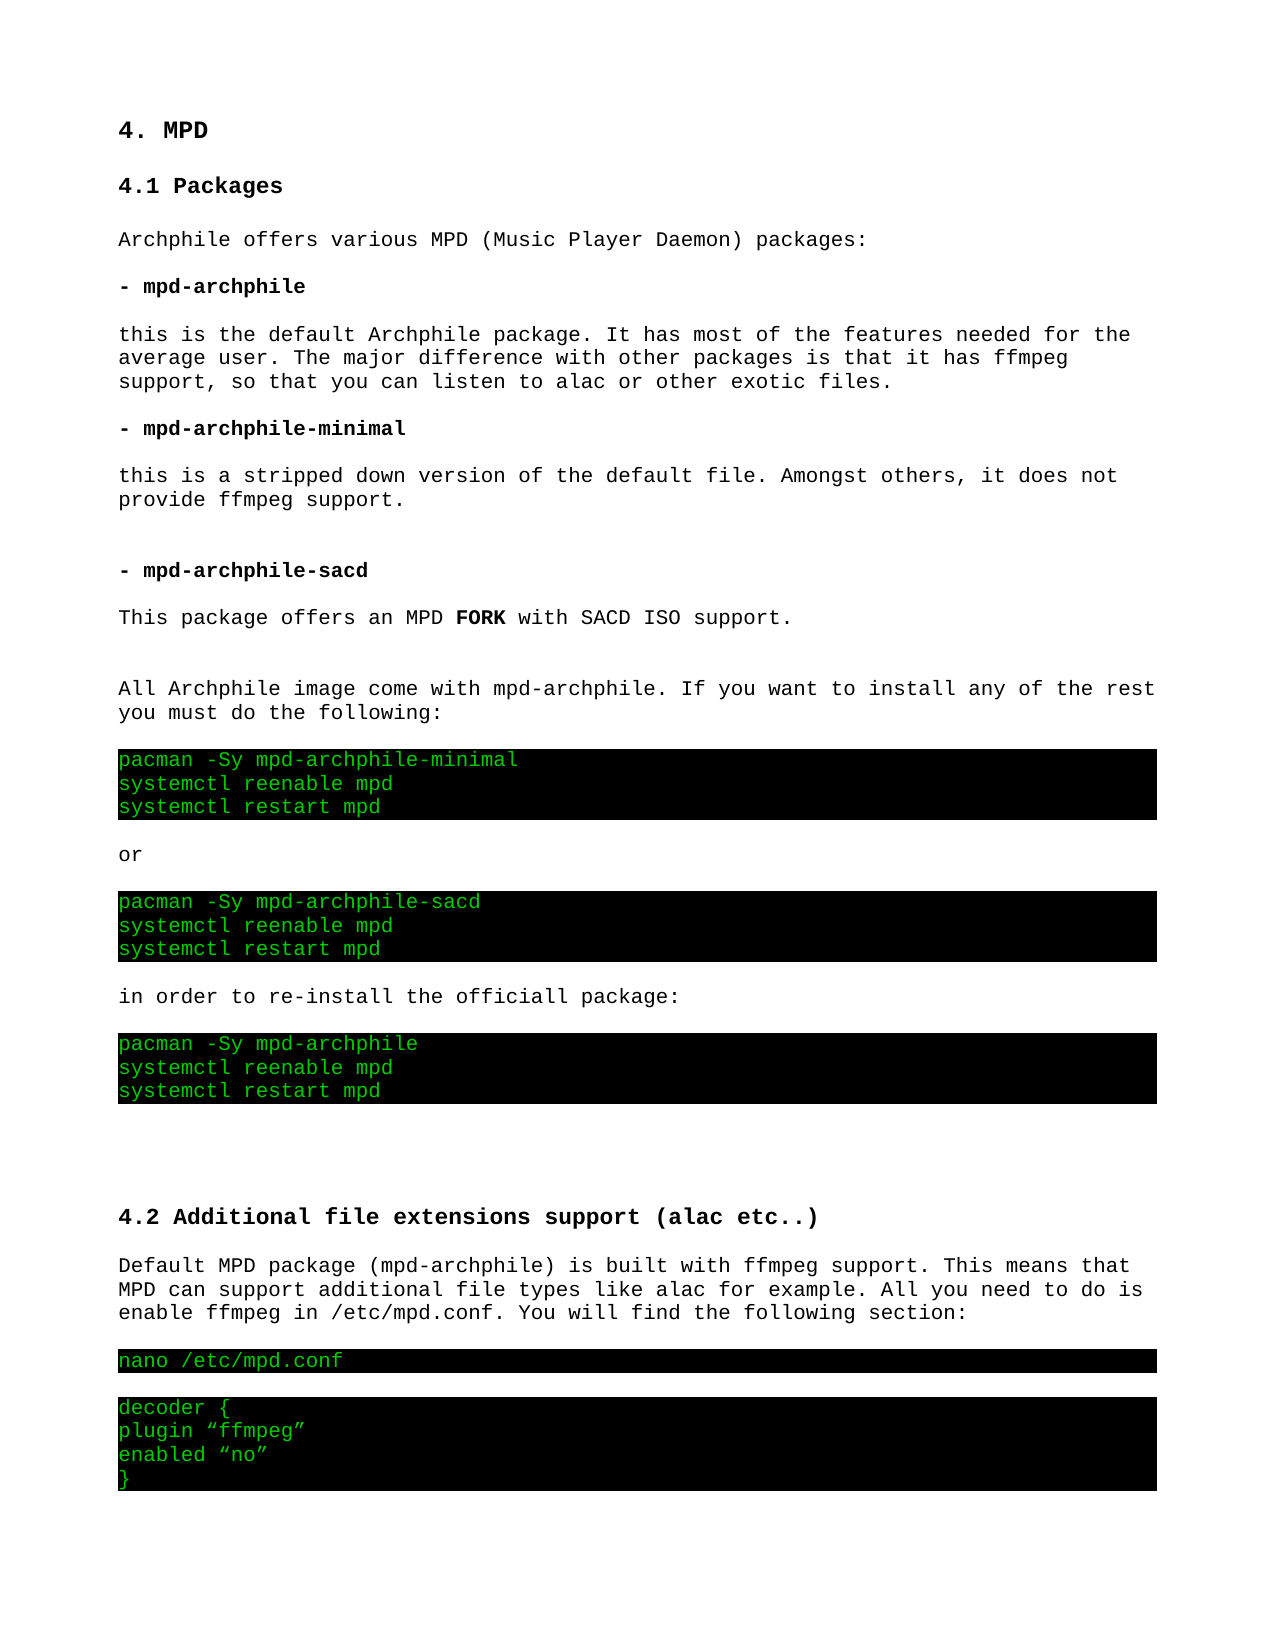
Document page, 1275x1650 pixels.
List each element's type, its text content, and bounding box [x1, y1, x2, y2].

text - mpd-archphile-sacd [118, 560, 1157, 584]
text This package offers an MPD FORK with SACD ISO support. [118, 607, 1157, 631]
text All Archphile image come with mpd-archphile. If you want to install any of the rest you must do the following: [118, 678, 1157, 726]
text 4. MPD [118, 118, 1157, 146]
text systemctl reenable mpd [118, 773, 1157, 797]
text - mpd-archphile-minimal [118, 418, 1157, 442]
text in order to re-install the officiall package: [118, 986, 1157, 1009]
text or [118, 844, 1157, 867]
text decoder { plugin “ffmpeg” enabled “no” } [118, 1397, 1157, 1491]
text systemctl restart mpd [118, 797, 1157, 820]
text systemctl reenable mpd [118, 1057, 1157, 1080]
text this is the default Archphile package. It has most of the features needed for the average user. The major difference with other packages is that it has ffmpeg support, so that you can listen to alac or other exotic files. [118, 324, 1157, 394]
text Default MPD package (mpd-archphile) is built with ffmpeg support. This means that MPD can support additional file types like alac for example. All you need to do is enable ffmpeg in /etc/mpd.conf. You will find the following section: [118, 1255, 1157, 1326]
text systemctl reenable mpd [118, 915, 1157, 938]
text pacman -Sy mpd-archphile [118, 1033, 1157, 1057]
text systemctl restart mpd [118, 938, 1157, 962]
text Archphile offers various MPD (Music Player Daemon) packages: [118, 229, 1157, 253]
text 4.2 Additional file extensions support (alac etc..) [118, 1205, 1157, 1231]
text this is a stripped down version of the default file. Amongst others, it does not provide ffmpeg support. [118, 466, 1157, 513]
text - mpd-archphile [118, 276, 1157, 300]
text pacman -Sy mpd-archphile-sacd [118, 891, 1157, 915]
text nano /etc/mpd.conf [118, 1349, 1157, 1373]
text systemctl restart mpd [118, 1080, 1157, 1104]
text pacman -Sy mpd-archphile-minimal [118, 749, 1157, 773]
text 4.1 Packages [118, 175, 1157, 201]
